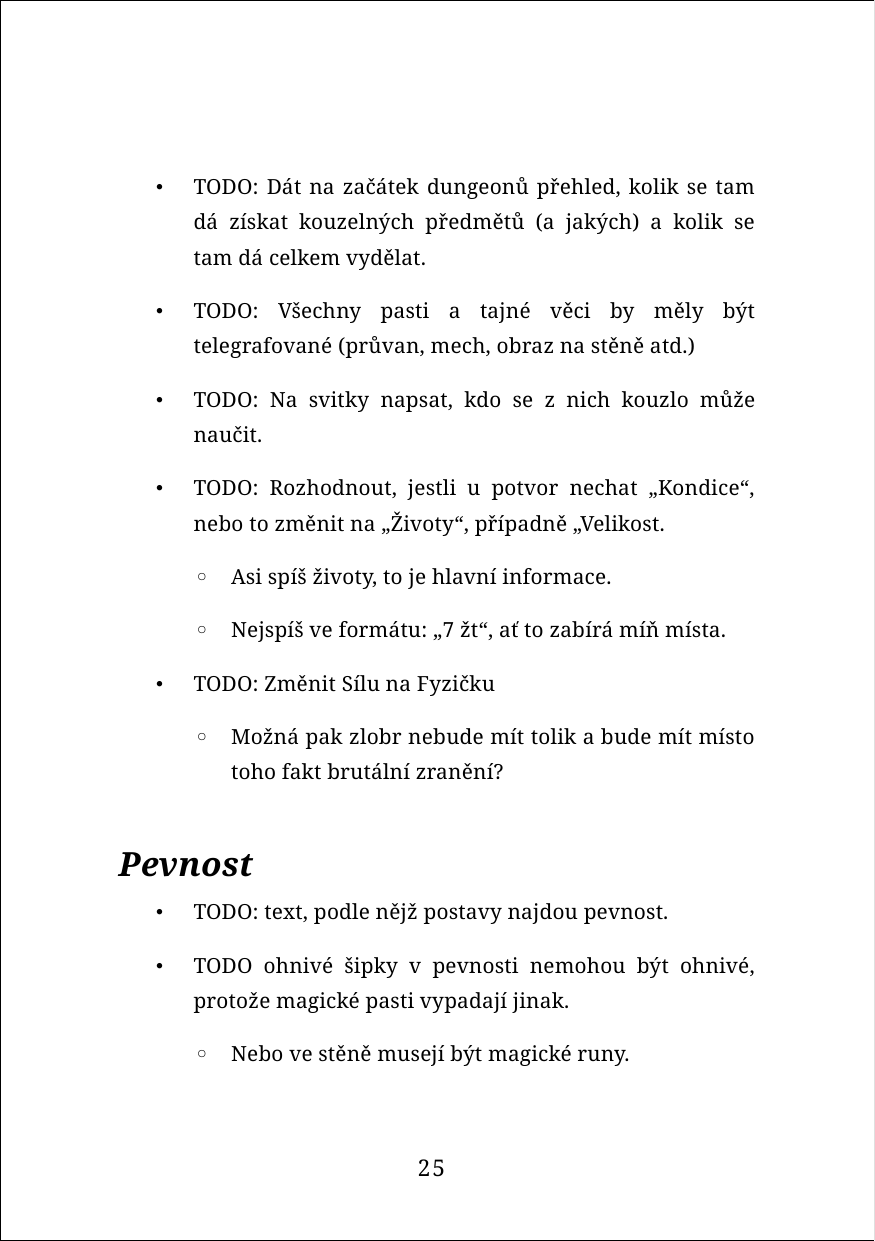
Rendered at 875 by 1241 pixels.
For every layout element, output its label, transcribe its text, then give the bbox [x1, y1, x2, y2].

list Možná pak zlobr nebude mít tolik a bude mít místo toho fakt brutální zranění? [193, 722, 756, 786]
list TODO: Na svitky napsat, kdo se z nich kouzlo může naučit. [156, 385, 756, 449]
list TODO: Všechny pasti a tajné věci by měly být telegrafované (průvan, mech, obraz na stěně atd.) [156, 296, 756, 360]
list TODO: Rozhodnout, jestli u potvor nechat „Kondice“, nebo to změnit na „Životy“, případně „Velikost. [156, 473, 756, 537]
list Nejspíš ve formátu: „7 žt“, ať to zabírá míň místa. [193, 616, 756, 644]
list TODO: text, podle nějž postavy najdou pevnost. [156, 897, 756, 926]
list TODO: Změnit Sílu na Fyzičku [156, 669, 756, 697]
list TODO ohnivé šipky v pevnosti nemohou být ohnivé, protože magické pasti vypadají jinak. [156, 951, 756, 1015]
subtitle Pevnost [118, 840, 756, 886]
list TODO: Dát na začátek dungeonů přehled, kolik se tam dá získat kouzelných předmětů (a jakých) a kolik se tam dá celkem vydělat. [156, 172, 756, 271]
list Nebo ve stěně musejí být magické runy. [193, 1039, 756, 1068]
list Asi spíš životy, to je hlavní informace. [193, 562, 756, 591]
